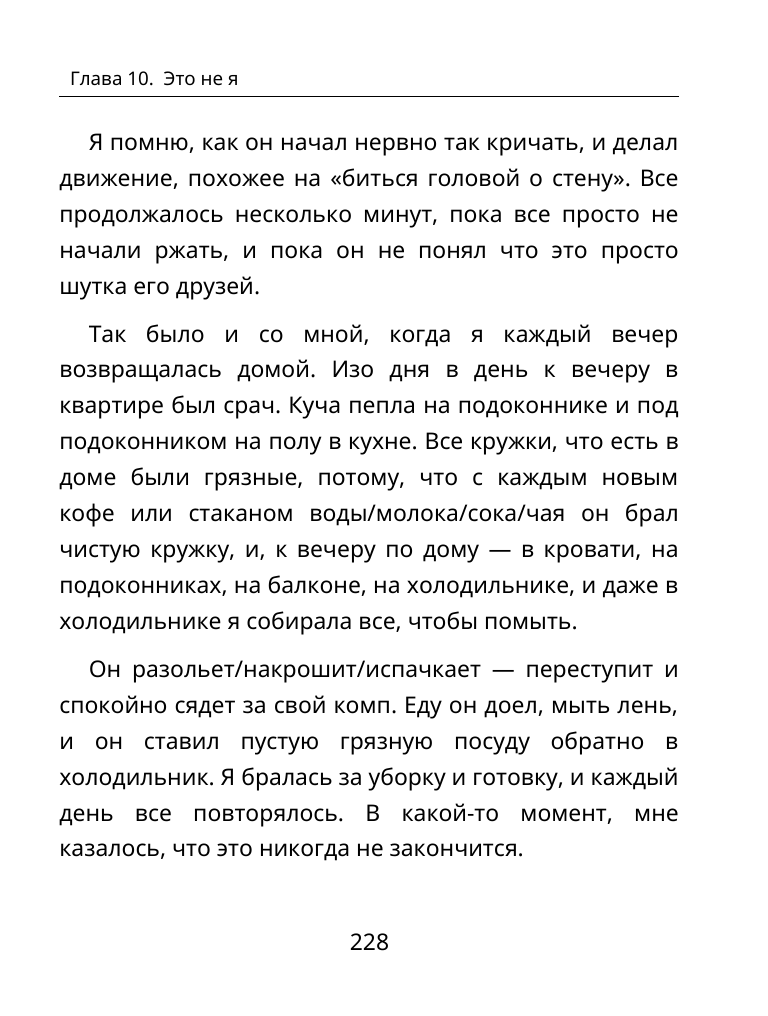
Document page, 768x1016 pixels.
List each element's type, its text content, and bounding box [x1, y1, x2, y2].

text Я помню, как он начал нервно так кричать, и делал движение, похожее на «биться головой о стену». Все продолжалось несколько минут, пока все просто не начали ржать, и пока он не понял что это просто шутка его друзей. [59, 126, 679, 301]
text Так было и со мной, когда я каждый вечер возвращалась домой. Изо дня в день к вечеру в квартире был срач. Куча пепла на подоконнике и под подоконником на полу в кухне. Все кружки, что есть в доме были грязные, потому, что с каждым новым кофе или стаканом воды/молока/сока/чая он брал чистую кружку, и, к вечеру по дому — в кровати, на подоконниках, на балконе, на холодильнике, и даже в холодильнике я собирала все, чтобы помыть. [59, 317, 679, 636]
text Он разольет/накрошит/испачкает — переступит и спокойно сядет за свой комп. Еду он доел, мыть лень, и он ставил пустую грязную посуду обратно в холодильник. Я бралась за уборку и готовку, и каждый день все повторялось. В какой-то момент, мне казалось, что это никогда не закончится. [59, 653, 679, 864]
